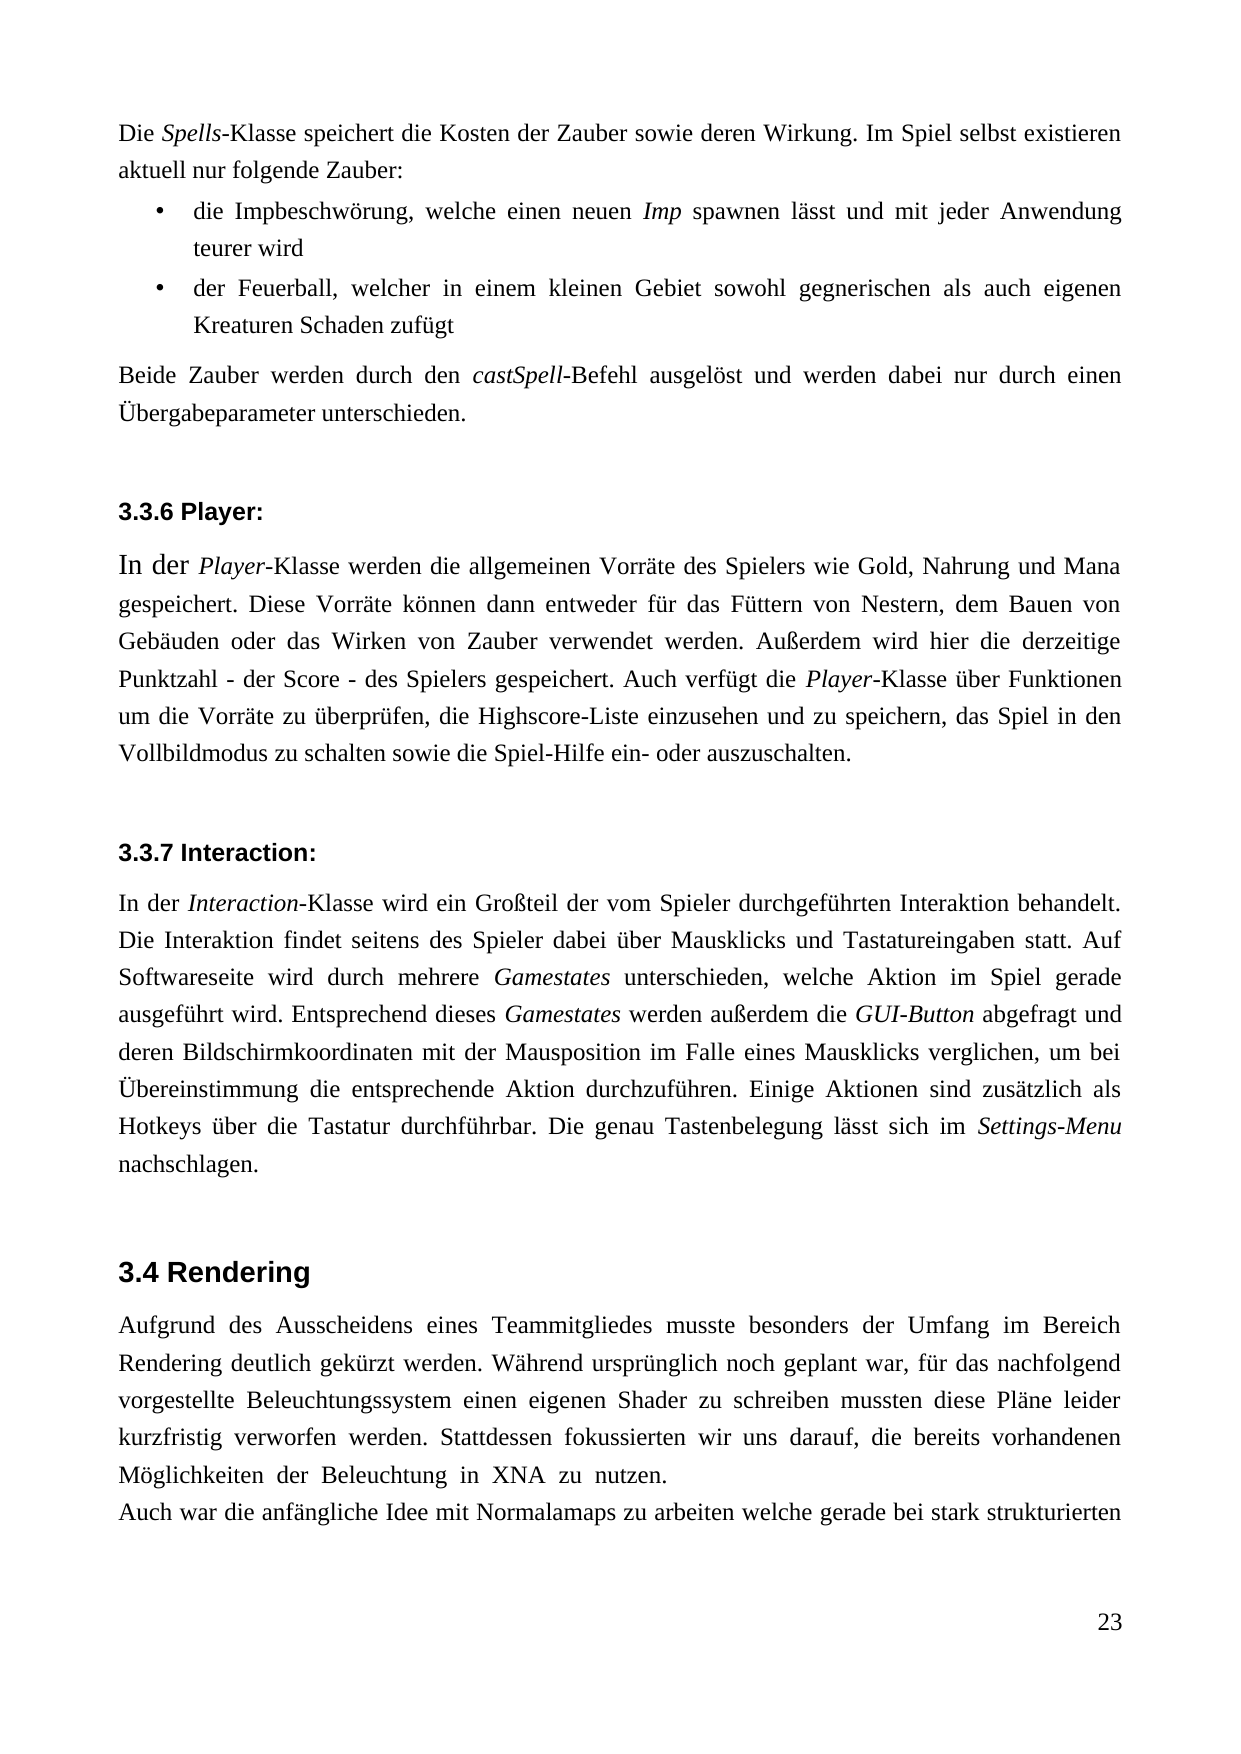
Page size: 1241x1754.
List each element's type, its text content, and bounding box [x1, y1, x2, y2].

text 3.4 Rendering [118, 1254, 1122, 1288]
text Aufgrund des Ausscheidens eines Teammitgliedes musste besonders der Umfang im Bereich Rendering deutlich gekürzt werden. Während ursprünglich noch geplant war, für das nachfolgend vorgestellte Beleuchtungssystem einen eigenen Shader zu schreiben mussten diese Pläne leider kurzfristig verworfen werden. Stattdessen fokussierten wir uns darauf, die bereits vorhandenen Möglichkeiten der Beleuchtung in XNA zu nutzen. Auch war die anfängliche Idee mit Normalamaps zu arbeiten welche gerade bei stark strukturierten [118, 1311, 1122, 1526]
list die Impbeschwörung, welche einen neuen Imp spawnen lässt und mit jeder Anwendung teurer wird [156, 196, 1122, 262]
text In der Interaction-Klasse wird ein Großteil der vom Spieler durchgeführten Interaktion behandelt. Die Interaktion findet seitens des Spieler dabei über Mausklicks und Tastatureingaben statt. Auf Softwareseite wird durch mehrere Gamestates unterschieden, welche Aktion im Spiel gerade ausgeführt wird. Entsprechend dieses Gamestates werden außerdem die GUI-Button abgefragt und deren Bildschirmkoordinaten mit der Mausposition im Falle eines Mausklicks verglichen, um bei Übereinstimmung die entsprechende Aktion durchzuführen. Einige Aktionen sind zusätzlich als Hotkeys über die Tastatur durchführbar. Die genau Tastenbelegung lässt sich im Settings-Menu nachschlagen. [118, 888, 1122, 1177]
list der Feuerball, welcher in einem kleinen Gebiet sowohl gegnerischen als auch eigenen Kreaturen Schaden zufügt [156, 273, 1122, 339]
text In der Player-Klasse werden die allgemeinen Vorräte des Spielers wie Gold, Nahrung und Mana gespeichert. Diese Vorräte können dann entweder für das Füttern von Nestern, dem Bauen von Gebäuden oder das Wirken von Zauber verwendet werden. Außerdem wird hier die derzeitige Punktzahl - der Score - des Spielers gespeichert. Auch verfügt die Player-Klasse über Funktionen um die Vorräte zu überprüfen, die Highscore-Liste einzusehen und zu speichern, das Spiel in den Vollbildmodus zu schalten sowie die Spiel-Hilfe ein- oder auszuschalten. [118, 547, 1122, 767]
text 3.3.7 Interaction: [118, 838, 1122, 867]
text 3.3.6 Player: [118, 497, 1122, 526]
text Beide Zauber werden durch den castSpell-Befehl ausgelöst und werden dabei nur durch einen Übergabeparameter unterschieden. [118, 360, 1122, 426]
text Die Spells-Klasse speichert die Kosten der Zauber sowie deren Wirkung. Im Spiel selbst existieren aktuell nur folgende Zauber: [118, 118, 1122, 184]
